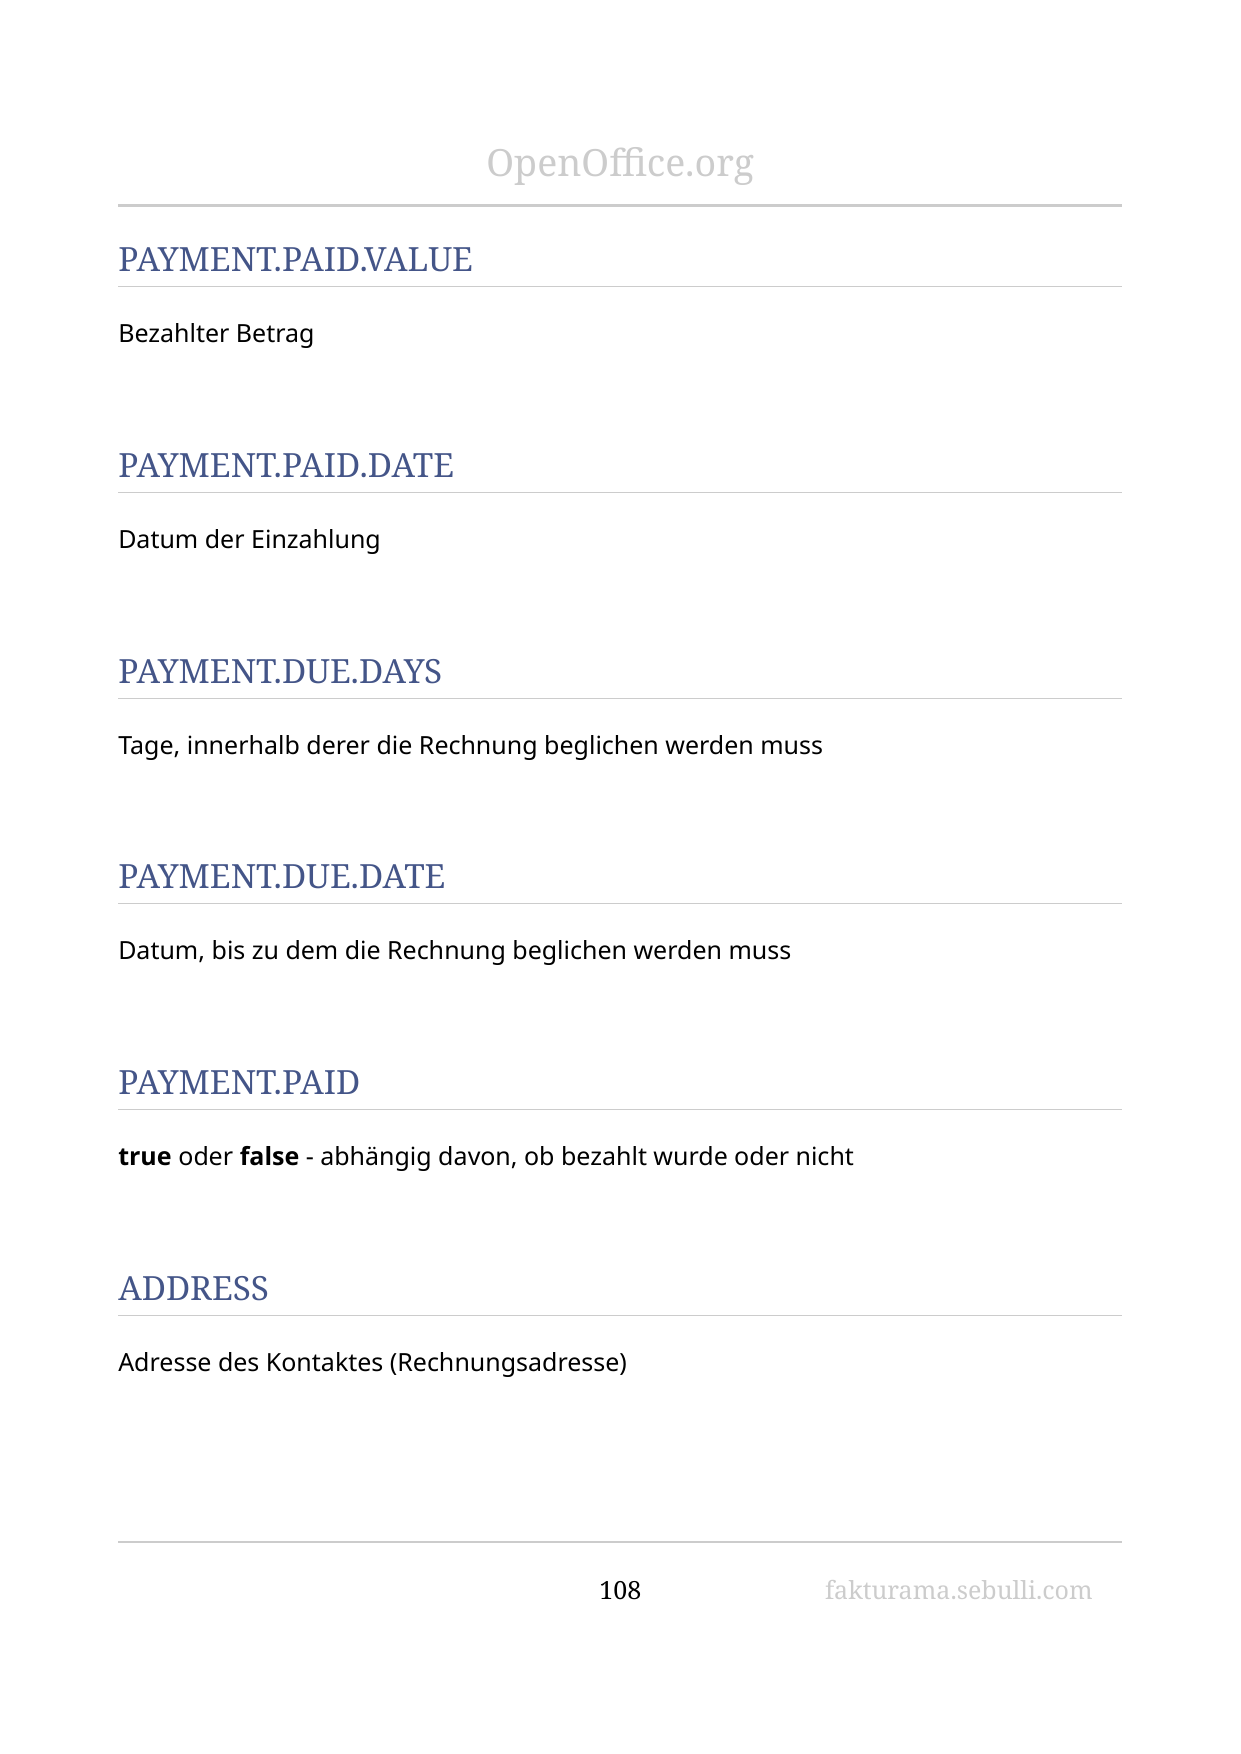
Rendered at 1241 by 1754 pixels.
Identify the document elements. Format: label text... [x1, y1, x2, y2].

text Datum, bis zu dem die Rechnung beglichen werden muss [118, 933, 1122, 967]
text Bezahlter Betrag [118, 316, 1122, 350]
subtitle PAYMENT.DUE.DATE [118, 853, 1122, 903]
subtitle PAYMENT.PAID.DATE [118, 442, 1122, 492]
text Adresse des Kontaktes (Rechnungsadresse) [118, 1344, 1122, 1378]
subtitle PAYMENT.DUE.DAYS [118, 648, 1122, 698]
text Datum der Einzahlung [118, 522, 1122, 556]
subtitle ADDRESS [118, 1265, 1122, 1315]
subtitle PAYMENT.PAID [118, 1059, 1122, 1109]
text Tage, innerhalb derer die Rechnung beglichen werden muss [118, 727, 1122, 761]
subtitle PAYMENT.PAID.VALUE [118, 236, 1122, 286]
text true oder false - abhängig davon, ob bezahlt wurde oder nicht [118, 1139, 1122, 1173]
